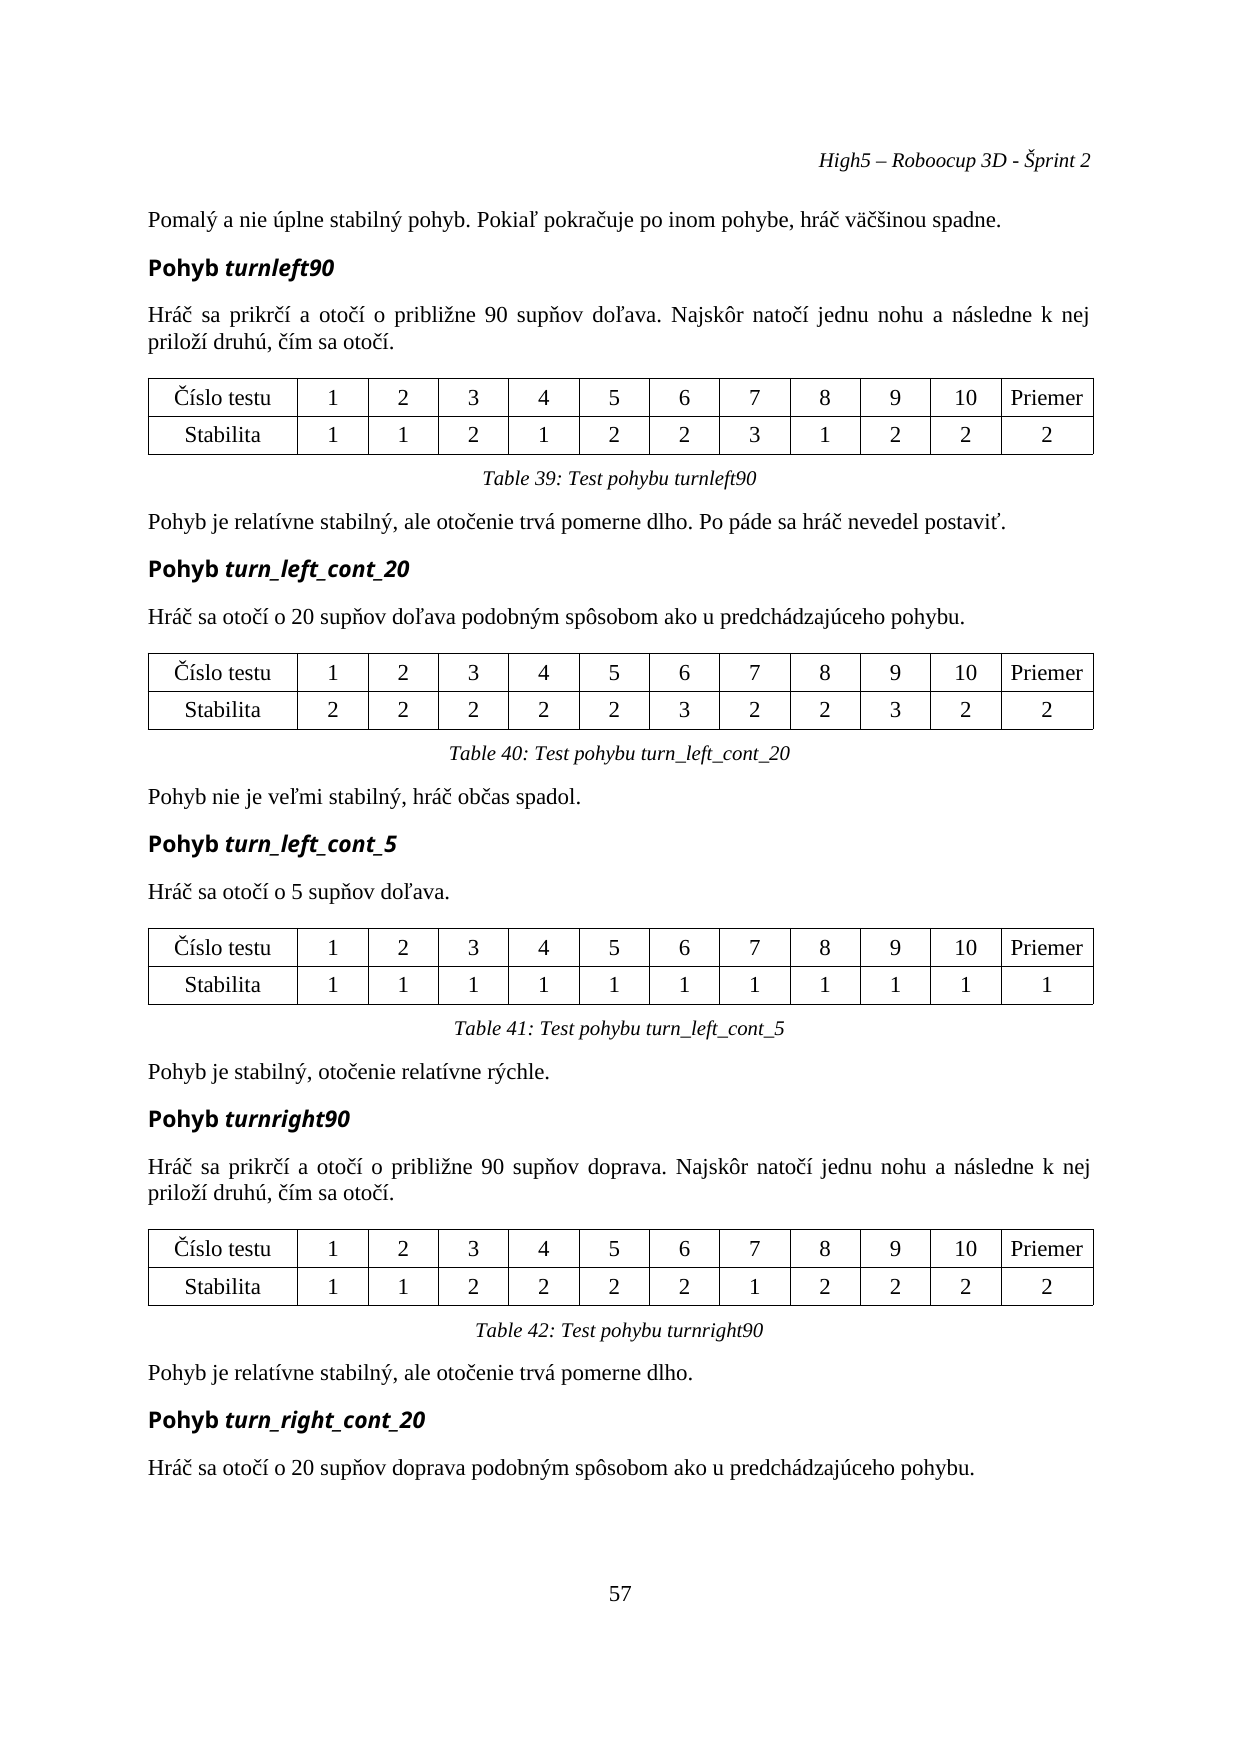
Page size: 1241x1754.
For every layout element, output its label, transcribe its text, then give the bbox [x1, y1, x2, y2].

table_cell 1 [298, 1268, 368, 1305]
text Pohyb nie je veľmi stabilný, hráč občas spadol. [148, 783, 1093, 809]
table_cell 2 [369, 692, 438, 728]
table_header Priemer [1002, 929, 1093, 966]
table_header Priemer [1002, 654, 1093, 691]
table_cell Stabilita [149, 1268, 297, 1305]
table_cell 1 [369, 417, 438, 453]
table_cell 1 [439, 967, 508, 1003]
table_cell 1 [720, 1268, 790, 1305]
table_header Číslo testu [149, 1230, 297, 1267]
text Hráč sa otočí o 5 supňov doľava. [148, 878, 1093, 904]
table_cell 2 [1002, 692, 1093, 728]
table_header 3 [439, 929, 508, 966]
text Table 39: Test pohybu turnleft90 [148, 466, 1093, 490]
table_cell 1 [791, 417, 860, 453]
table_cell 3 [861, 692, 930, 728]
table_cell 1 [298, 417, 368, 453]
text Hráč sa prikrčí a otočí o približne 90 supňov doľava. Najskôr natočí jednu nohu a následne k nej priloží druhú, čím sa otočí. [148, 301, 1093, 354]
table_cell 1 [369, 1268, 438, 1305]
table_header Priemer [1002, 1230, 1093, 1267]
table_header 10 [931, 1230, 1001, 1267]
table_header 8 [791, 929, 860, 966]
table_header 1 [298, 1230, 368, 1267]
table_cell Stabilita [149, 967, 297, 1003]
table_header 4 [509, 1230, 579, 1267]
table_cell 1 [650, 967, 719, 1003]
text Hráč sa prikrčí a otočí o približne 90 supňov doprava. Najskôr natočí jednu nohu a následne k nej priloží druhú, čím sa otočí. [148, 1153, 1093, 1205]
table_header 5 [580, 929, 649, 966]
table_header Číslo testu [149, 929, 297, 966]
table_header 6 [650, 379, 719, 416]
table_cell 2 [1002, 1268, 1093, 1305]
table_cell 1 [509, 967, 579, 1003]
table_cell 2 [861, 417, 930, 453]
table_cell 2 [650, 417, 719, 453]
text Hráč sa otočí o 20 supňov doprava podobným spôsobom ako u predchádzajúceho pohybu. [148, 1454, 1093, 1480]
table_header 8 [791, 379, 860, 416]
table_cell Stabilita [149, 417, 297, 453]
table_cell 2 [580, 417, 649, 453]
table_header 1 [298, 929, 368, 966]
table_header 4 [509, 379, 579, 416]
subtitle Pohyb turnleft90 [148, 252, 1093, 283]
table_header 1 [298, 379, 368, 416]
table_header 3 [439, 1230, 508, 1267]
subtitle Pohyb turn_right_cont_20 [148, 1404, 1093, 1436]
table_header 6 [650, 1230, 719, 1267]
subtitle Pohyb turn_left_cont_5 [148, 828, 1093, 859]
table_cell 1 [298, 967, 368, 1003]
table_header 9 [861, 379, 930, 416]
table_cell 2 [509, 1268, 579, 1305]
table_header 7 [720, 379, 790, 416]
table_cell 2 [650, 1268, 719, 1305]
text Table 42: Test pohybu turnright90 [148, 1317, 1093, 1342]
table_cell 3 [720, 417, 790, 453]
table_header 9 [861, 654, 930, 691]
table_header 3 [439, 654, 508, 691]
table_cell 1 [580, 967, 649, 1003]
table_header 10 [931, 379, 1001, 416]
table_header 6 [650, 654, 719, 691]
table_header 8 [791, 654, 860, 691]
table_header 4 [509, 929, 579, 966]
table_header 4 [509, 654, 579, 691]
table_cell 1 [1002, 967, 1093, 1003]
table_header 7 [720, 929, 790, 966]
text Table 41: Test pohybu turn_left_cont_5 [148, 1016, 1093, 1040]
table_header 2 [369, 654, 438, 691]
subtitle Pohyb turnright90 [148, 1103, 1093, 1134]
table_cell 2 [791, 1268, 860, 1305]
table_cell 2 [580, 1268, 649, 1305]
table_header 10 [931, 654, 1001, 691]
text Table 40: Test pohybu turn_left_cont_20 [148, 741, 1093, 765]
table_cell 2 [791, 692, 860, 728]
table_cell 2 [439, 1268, 508, 1305]
table_cell 2 [580, 692, 649, 728]
table_cell 1 [369, 967, 438, 1003]
table_cell 2 [439, 692, 508, 728]
table_cell 3 [650, 692, 719, 728]
table_header 2 [369, 379, 438, 416]
table_header 7 [720, 1230, 790, 1267]
table_cell Stabilita [149, 692, 297, 728]
text Pohyb je relatívne stabilný, ale otočenie trvá pomerne dlho. Po páde sa hráč nevedel postaviť. [148, 508, 1093, 534]
table_header Číslo testu [149, 379, 297, 416]
table_header 3 [439, 379, 508, 416]
table_cell 1 [791, 967, 860, 1003]
table_cell 1 [931, 967, 1001, 1003]
table_header 5 [580, 1230, 649, 1267]
table_cell 2 [931, 417, 1001, 453]
table_header 5 [580, 654, 649, 691]
table_cell 2 [298, 692, 368, 728]
table_cell 1 [861, 967, 930, 1003]
table_header 5 [580, 379, 649, 416]
table_cell 2 [439, 417, 508, 453]
table_cell 2 [1002, 417, 1093, 453]
table_header Priemer [1002, 379, 1093, 416]
table_header 2 [369, 1230, 438, 1267]
table_header 1 [298, 654, 368, 691]
table_cell 2 [509, 692, 579, 728]
table_cell 1 [720, 967, 790, 1003]
table_header 9 [861, 929, 930, 966]
table_header Číslo testu [149, 654, 297, 691]
text Hráč sa otočí o 20 supňov doľava podobným spôsobom ako u predchádzajúceho pohybu. [148, 603, 1093, 629]
table_header 8 [791, 1230, 860, 1267]
table_header 9 [861, 1230, 930, 1267]
table_cell 2 [861, 1268, 930, 1305]
text Pomalý a nie úplne stabilný pohyb. Pokiaľ pokračuje po inom pohybe, hráč väčšinou spadne. [148, 207, 1093, 233]
table_header 10 [931, 929, 1001, 966]
text Pohyb je relatívne stabilný, ale otočenie trvá pomerne dlho. [148, 1359, 1093, 1386]
table_cell 1 [509, 417, 579, 453]
table_header 7 [720, 654, 790, 691]
table_header 6 [650, 929, 719, 966]
table_cell 2 [720, 692, 790, 728]
table_header 2 [369, 929, 438, 966]
subtitle Pohyb turn_left_cont_20 [148, 553, 1093, 584]
table_cell 2 [931, 1268, 1001, 1305]
text Pohyb je stabilný, otočenie relatívne rýchle. [148, 1058, 1093, 1084]
table_cell 2 [931, 692, 1001, 728]
